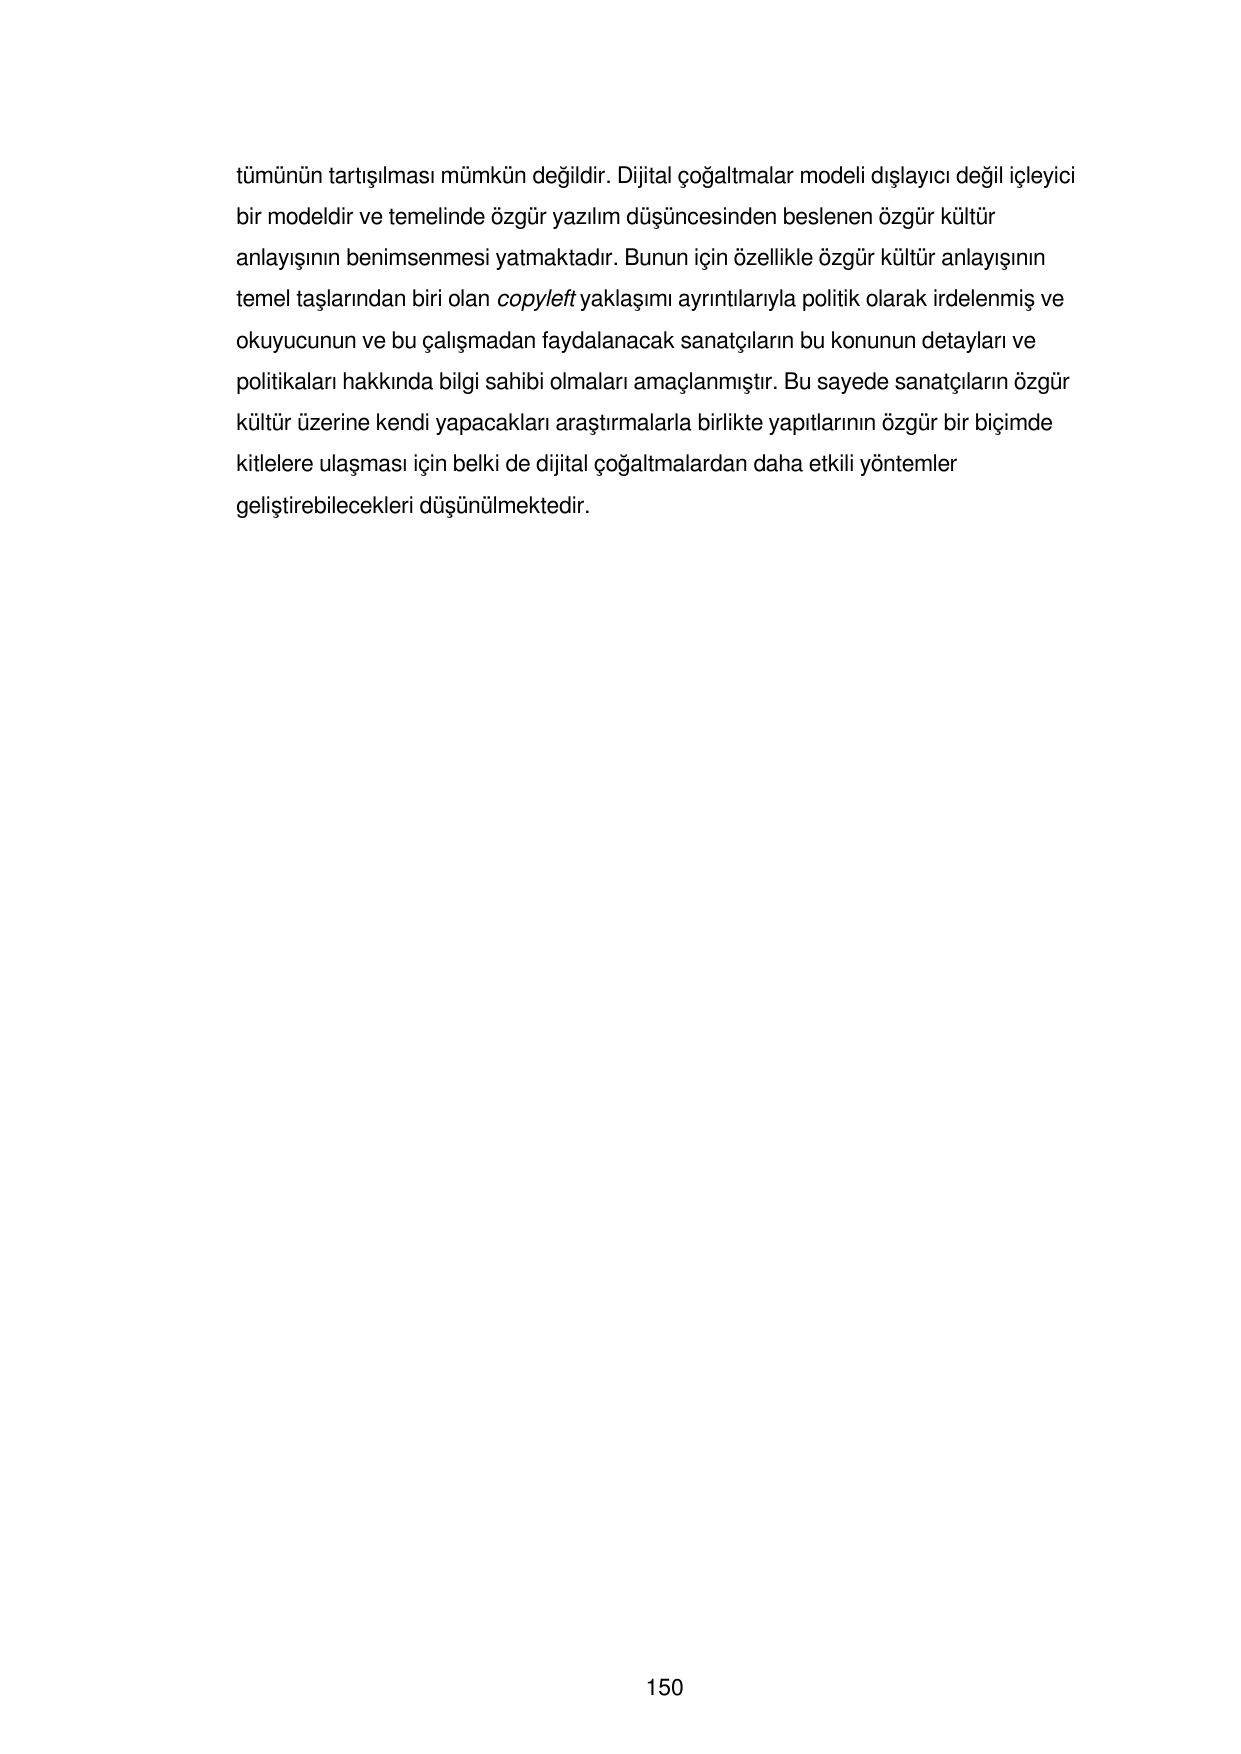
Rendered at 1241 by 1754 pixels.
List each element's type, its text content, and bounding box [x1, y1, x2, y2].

text tümünün tartışılması mümkün değildir. Dijital çoğaltmalar modeli dışlayıcı değil içleyici bir modeldir ve temelinde özgür yazılım düşüncesinden beslenen özgür kültür anlayışının benimsenmesi yatmaktadır. Bunun için özellikle özgür kültür anlayışının temel taşlarından biri olan copyleft yaklaşımı ayrıntılarıyla politik olarak irdelenmiş ve okuyucunun ve bu çalışmadan faydalanacak sanatçıların bu konunun detayları ve politikaları hakkında bilgi sahibi olmaları amaçlanmıştır. Bu sayede sanatçıların özgür kültür üzerine kendi yapacakları araştırmalarla birlikte yapıtlarının özgür bir biçimde kitlelere ulaşması için belki de dijital çoğaltmalardan daha etkili yöntemler geliştirebilecekleri düşünülmektedir. [236, 160, 1093, 518]
